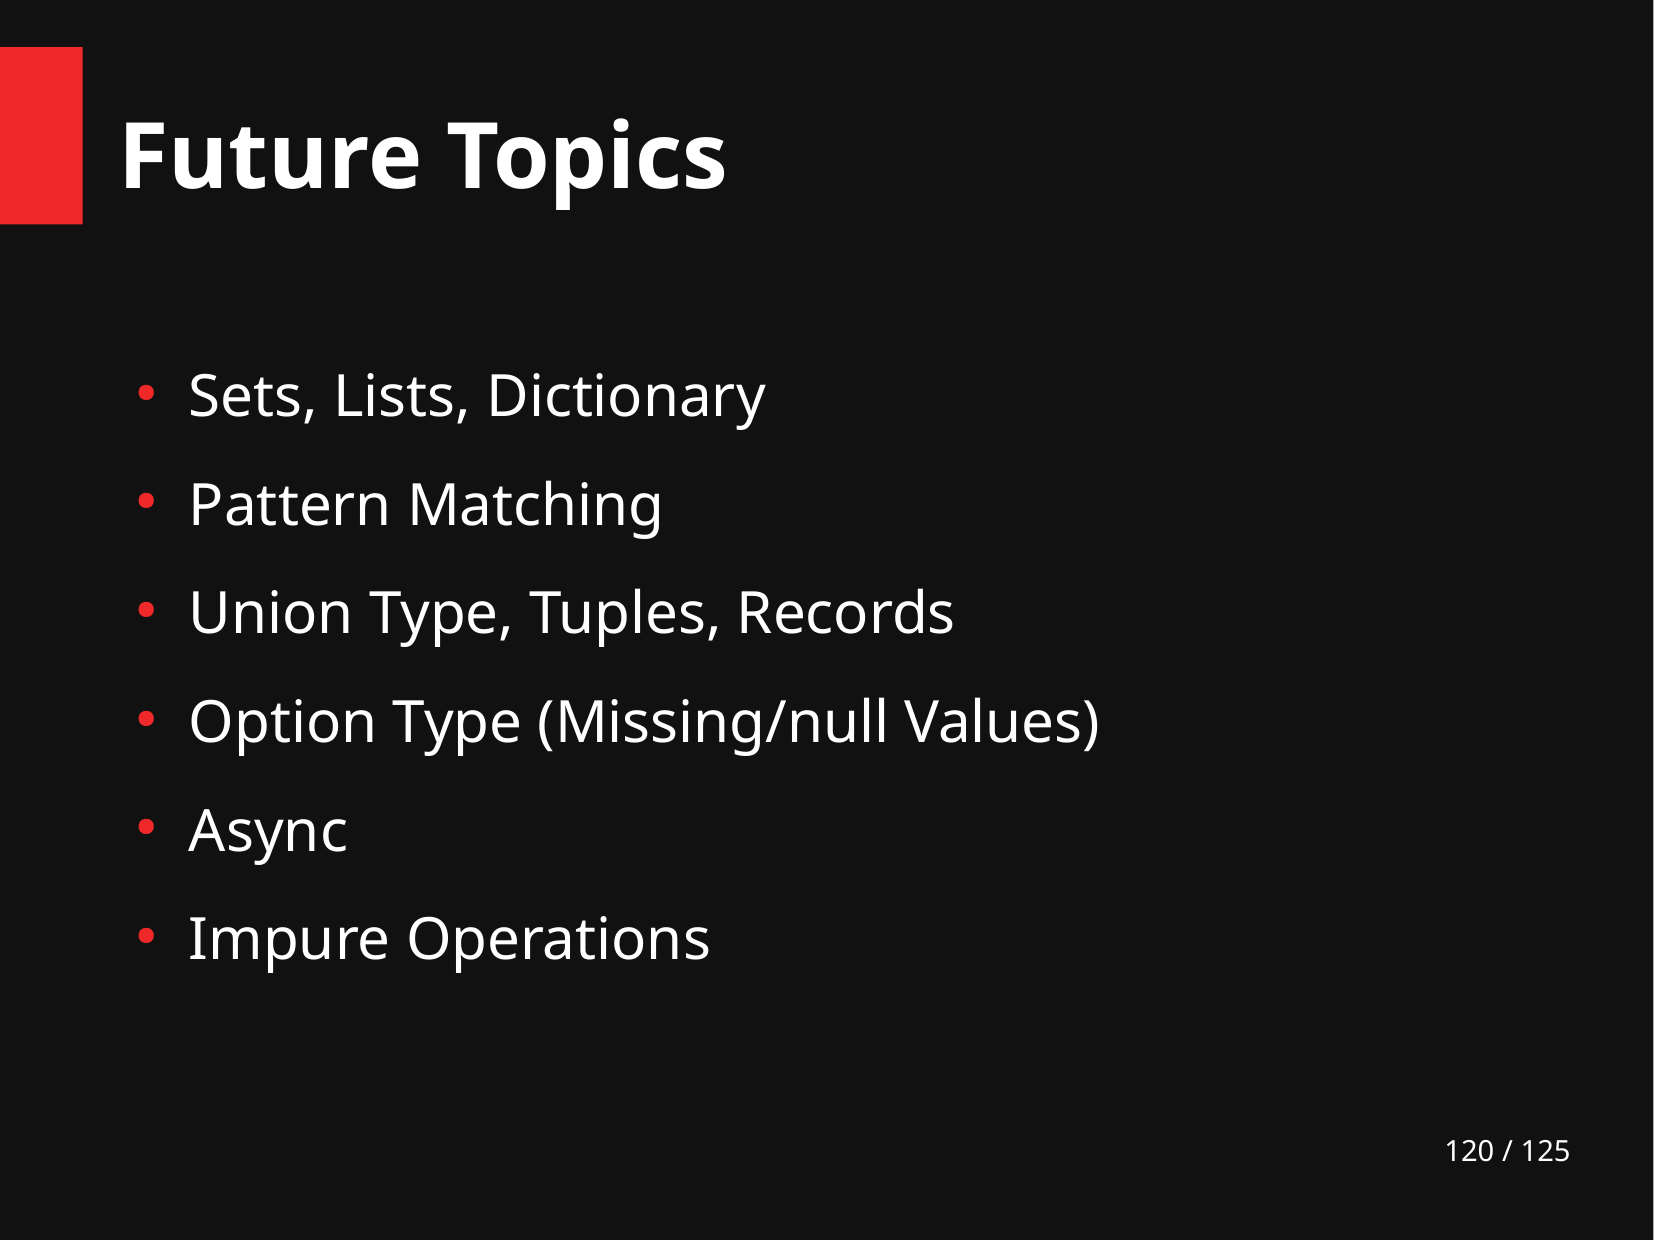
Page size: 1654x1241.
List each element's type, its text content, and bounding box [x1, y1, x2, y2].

title Future Topics [118, 49, 1571, 257]
list Sets, Lists, Dictionary Pattern Matching Union Type, Tuples, Records Option Type (Missing/null Values) Async Impure Operations [118, 354, 1536, 1074]
